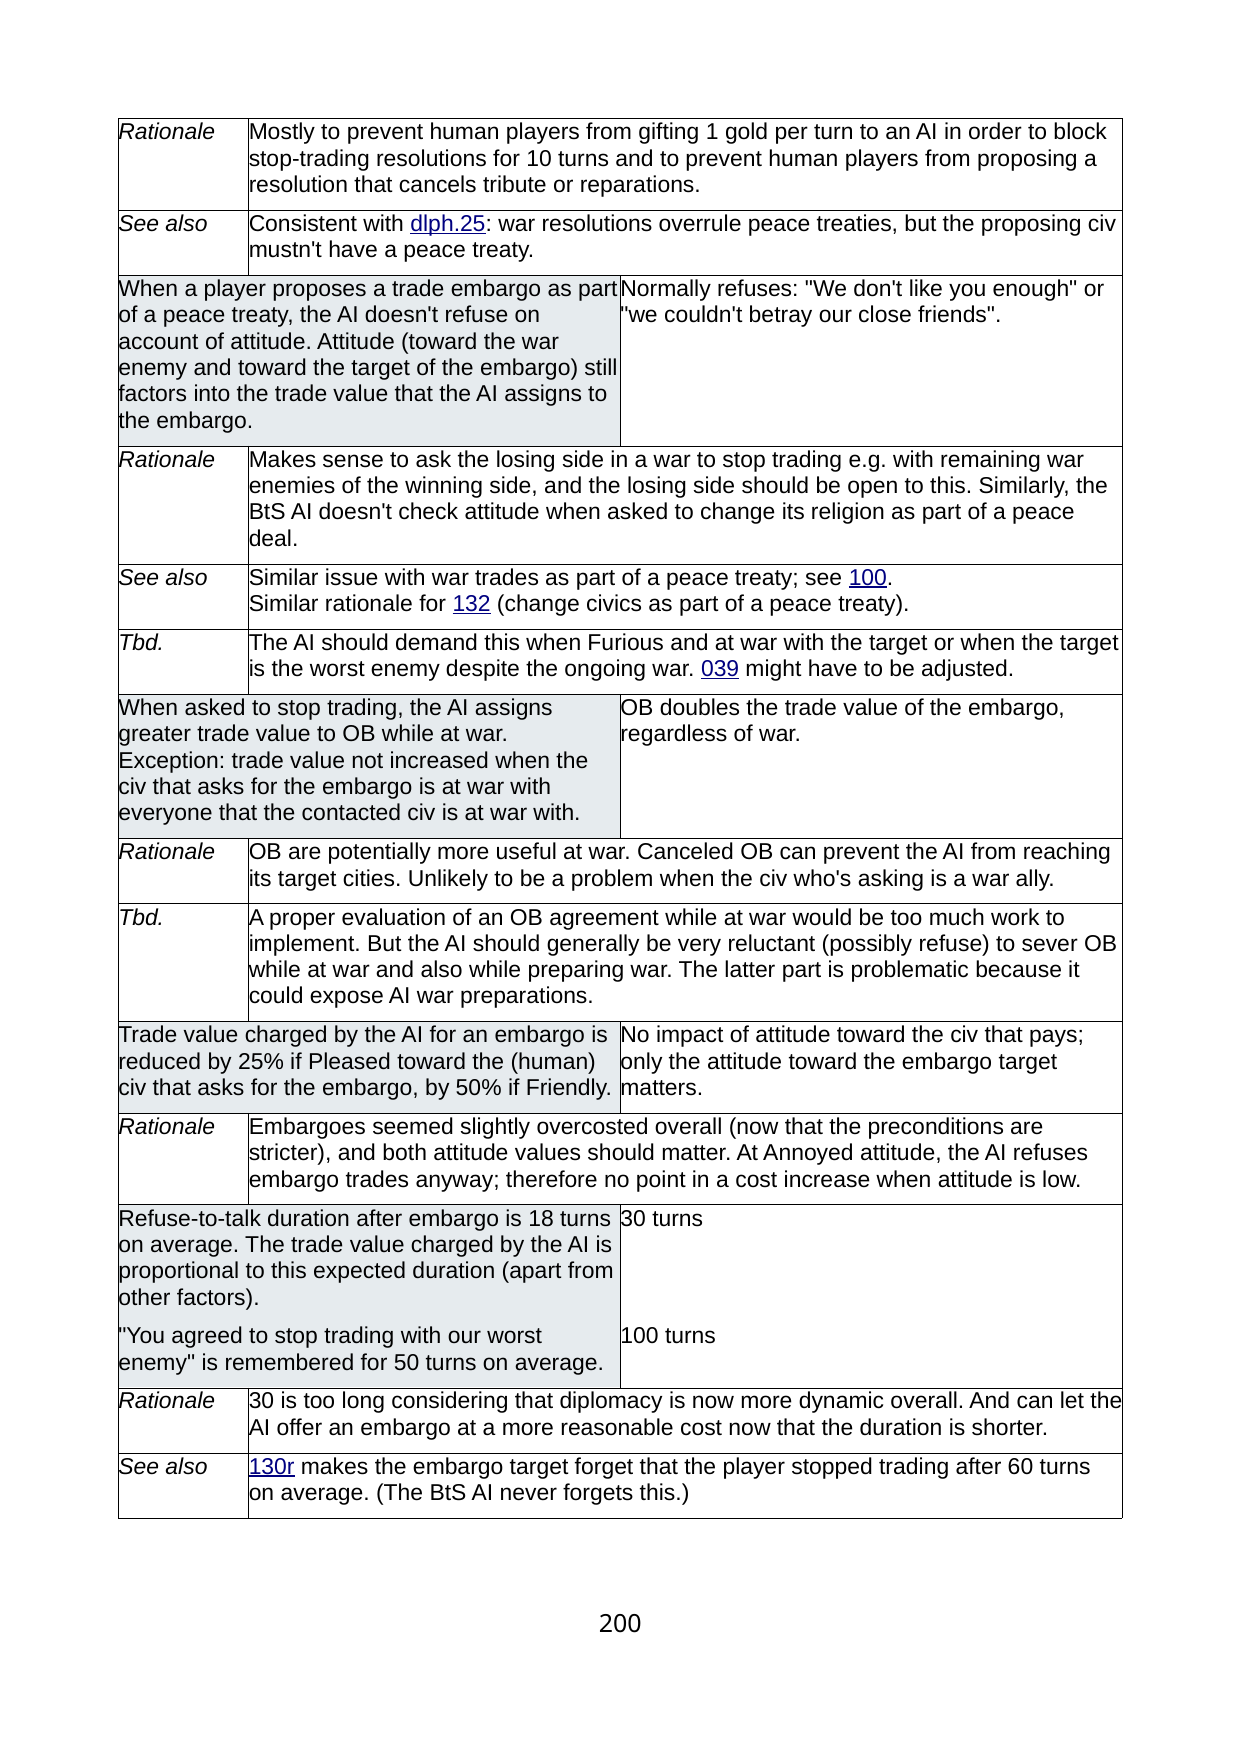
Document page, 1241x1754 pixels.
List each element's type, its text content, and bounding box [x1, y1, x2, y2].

table_cell Rationale [119, 1389, 248, 1453]
table_cell When asked to stop trading, the AI assigns greater trade value to OB while at war. Exception: trade value not increased when the civ that asks for the embargo is at war with everyone that the contacted civ is at war with. [119, 695, 620, 838]
table_cell 30 is too long considering that diplomacy is now more dynamic overall. And can let the AI offer an embargo at a more reasonable cost now that the duration is shorter. [249, 1389, 1122, 1453]
table_cell 130r makes the embargo target forget that the player stopped trading after 60 turns on average. (The BtS AI never forgets this.) [249, 1454, 1122, 1518]
table_cell Rationale [119, 447, 248, 563]
table_cell OB doubles the trade value of the embargo, regardless of war. [621, 695, 1122, 838]
table_cell Makes sense to ask the losing side in a war to stop trading e.g. with remaining war enemies of the winning side, and the losing side should be open to this. Similarly, the BtS AI doesn't check attitude when asked to change its religion as part of a peace deal. [249, 447, 1122, 563]
table_cell Trade value charged by the AI for an embargo is reduced by 25% if Pleased toward the (human) civ that asks for the embargo, by 50% if Friendly. [119, 1022, 620, 1113]
table_cell Rationale [119, 1114, 248, 1204]
table_cell 30 turns 100 turns [621, 1205, 1122, 1387]
table_cell The AI should demand this when Furious and at war with the target or when the target is the worst enemy despite the ongoing war. 039 might have to be adjusted. [249, 630, 1122, 694]
table_cell Rationale [119, 119, 248, 210]
table_cell Refuse-to-talk duration after embargo is 18 turns on average. The trade value charged by the AI is proportional to this expected duration (apart from other factors). "You agreed to stop trading with our worst enemy" is remembered for 50 turns on average. [119, 1205, 620, 1387]
table_cell A proper evaluation of an OB agreement while at war would be too much work to implement. But the AI should generally be very reluctant (possibly refuse) to sever OB while at war and also while preparing war. The latter part is problematic because it could expose AI war preparations. [249, 904, 1122, 1021]
table_cell Rationale [119, 839, 248, 903]
table_cell Normally refuses: "We don't like you enough" or "we couldn't betray our close friends". [621, 276, 1122, 446]
table_cell See also [119, 1454, 248, 1518]
table_cell See also [119, 211, 248, 275]
table_cell Mostly to prevent human players from gifting 1 gold per turn to an AI in order to block stop-trading resolutions for 10 turns and to prevent human players from proposing a resolution that cancels tribute or reparations. [249, 119, 1122, 210]
table_cell OB are potentially more useful at war. Canceled OB can prevent the AI from reaching its target cities. Unlikely to be a problem when the civ who's asking is a war ally. [249, 839, 1122, 903]
table_cell When a player proposes a trade embargo as part of a peace treaty, the AI doesn't refuse on account of attitude. Attitude (toward the war enemy and toward the target of the embargo) still factors into the trade value that the AI assigns to the embargo. [119, 276, 620, 446]
table_cell Tbd. [119, 630, 248, 694]
table_cell Similar issue with war trades as part of a peace treaty; see 100. Similar rationale for 132 (change civics as part of a peace treaty). [249, 565, 1122, 629]
table_cell No impact of attitude toward the civ that pays; only the attitude toward the embargo target matters. [621, 1022, 1122, 1113]
table_cell Consistent with dlph.25: war resolutions overrule peace treaties, but the proposing civ mustn't have a peace treaty. [249, 211, 1122, 275]
table_cell Embargoes seemed slightly overcosted overall (now that the preconditions are stricter), and both attitude values should matter. At Annoyed attitude, the AI refuses embargo trades anyway; therefore no point in a cost increase when attitude is low. [249, 1114, 1122, 1204]
table_cell See also [119, 565, 248, 629]
table_cell Tbd. [119, 904, 248, 1021]
